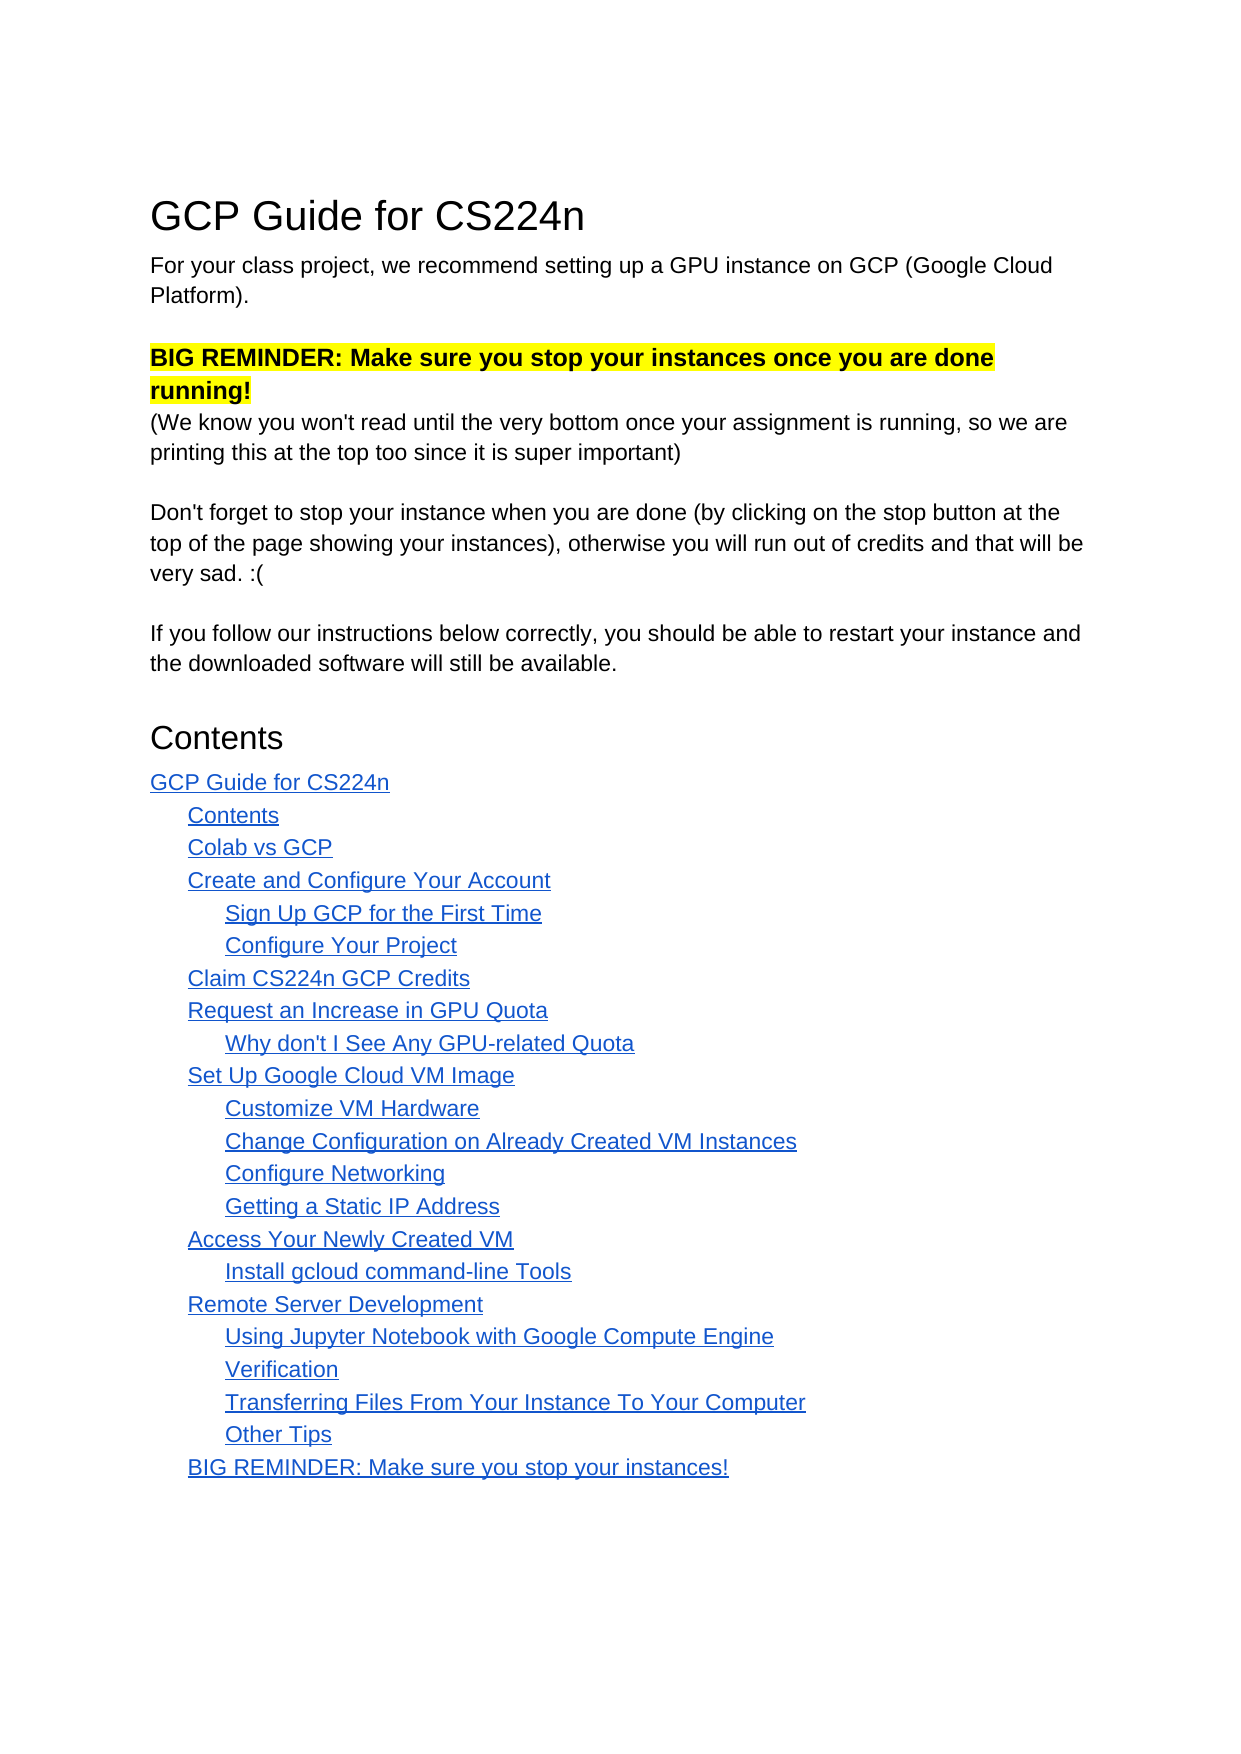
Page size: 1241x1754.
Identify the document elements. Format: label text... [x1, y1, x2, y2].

text Sign Up GCP for the First Time [225, 899, 1090, 926]
text Install gcloud command-line Tools [225, 1258, 1090, 1284]
text Remote Server Development [187, 1291, 1090, 1317]
text Customize VM Hardware [225, 1095, 1090, 1121]
text Access Your Newly Created VM [187, 1226, 1090, 1252]
subtitle GCP Guide for CS224n [150, 192, 999, 239]
text BIG REMINDER: Make sure you stop your instances! [187, 1454, 1090, 1480]
text Configure Your Project [225, 932, 1090, 958]
text Configure Networking [225, 1160, 1090, 1187]
text Verification [225, 1356, 1090, 1382]
subtitle Contents [150, 718, 1090, 757]
text Contents [187, 802, 1090, 828]
text Transferring Files From Your Instance To Your Computer [225, 1388, 1090, 1415]
text Claim CS224n GCP Credits [187, 965, 1090, 991]
text Using Jupyter Notebook with Google Compute Engine [225, 1323, 1090, 1350]
text For your class project, we recommend setting up a GPU instance on GCP (Google Cloud Platform). [150, 252, 1090, 309]
text Change Configuration on Already Created VM Instances [225, 1128, 1090, 1154]
text Why don't I See Any GPU-related Quota [225, 1030, 1090, 1056]
text Create and Configure Your Account [187, 867, 1090, 893]
text Other Tips [225, 1421, 1090, 1447]
text (We know you won't read until the very bottom once your assignment is running, so we are printing this at the top too since it is super important) [150, 409, 1090, 465]
text BIG REMINDER: Make sure you stop your instances once you are done running! [150, 343, 1090, 404]
text Colab vs GCP [187, 834, 1090, 861]
text GCP Guide for CS224n [150, 769, 1090, 795]
text Getting a Static IP Address [225, 1193, 1090, 1219]
text Set Up Google Cloud VM Image [187, 1062, 1090, 1089]
text Request an Increase in GPU Quota [187, 997, 1090, 1024]
text Don't forget to stop your instance when you are done (by clicking on the stop button at the top of the page showing your instances), otherwise you will run out of credits and that will be very sad. :( [150, 499, 1090, 586]
text If you follow our instructions below correctly, you should be able to restart your instance and the downloaded software will still be available. [150, 620, 1090, 677]
